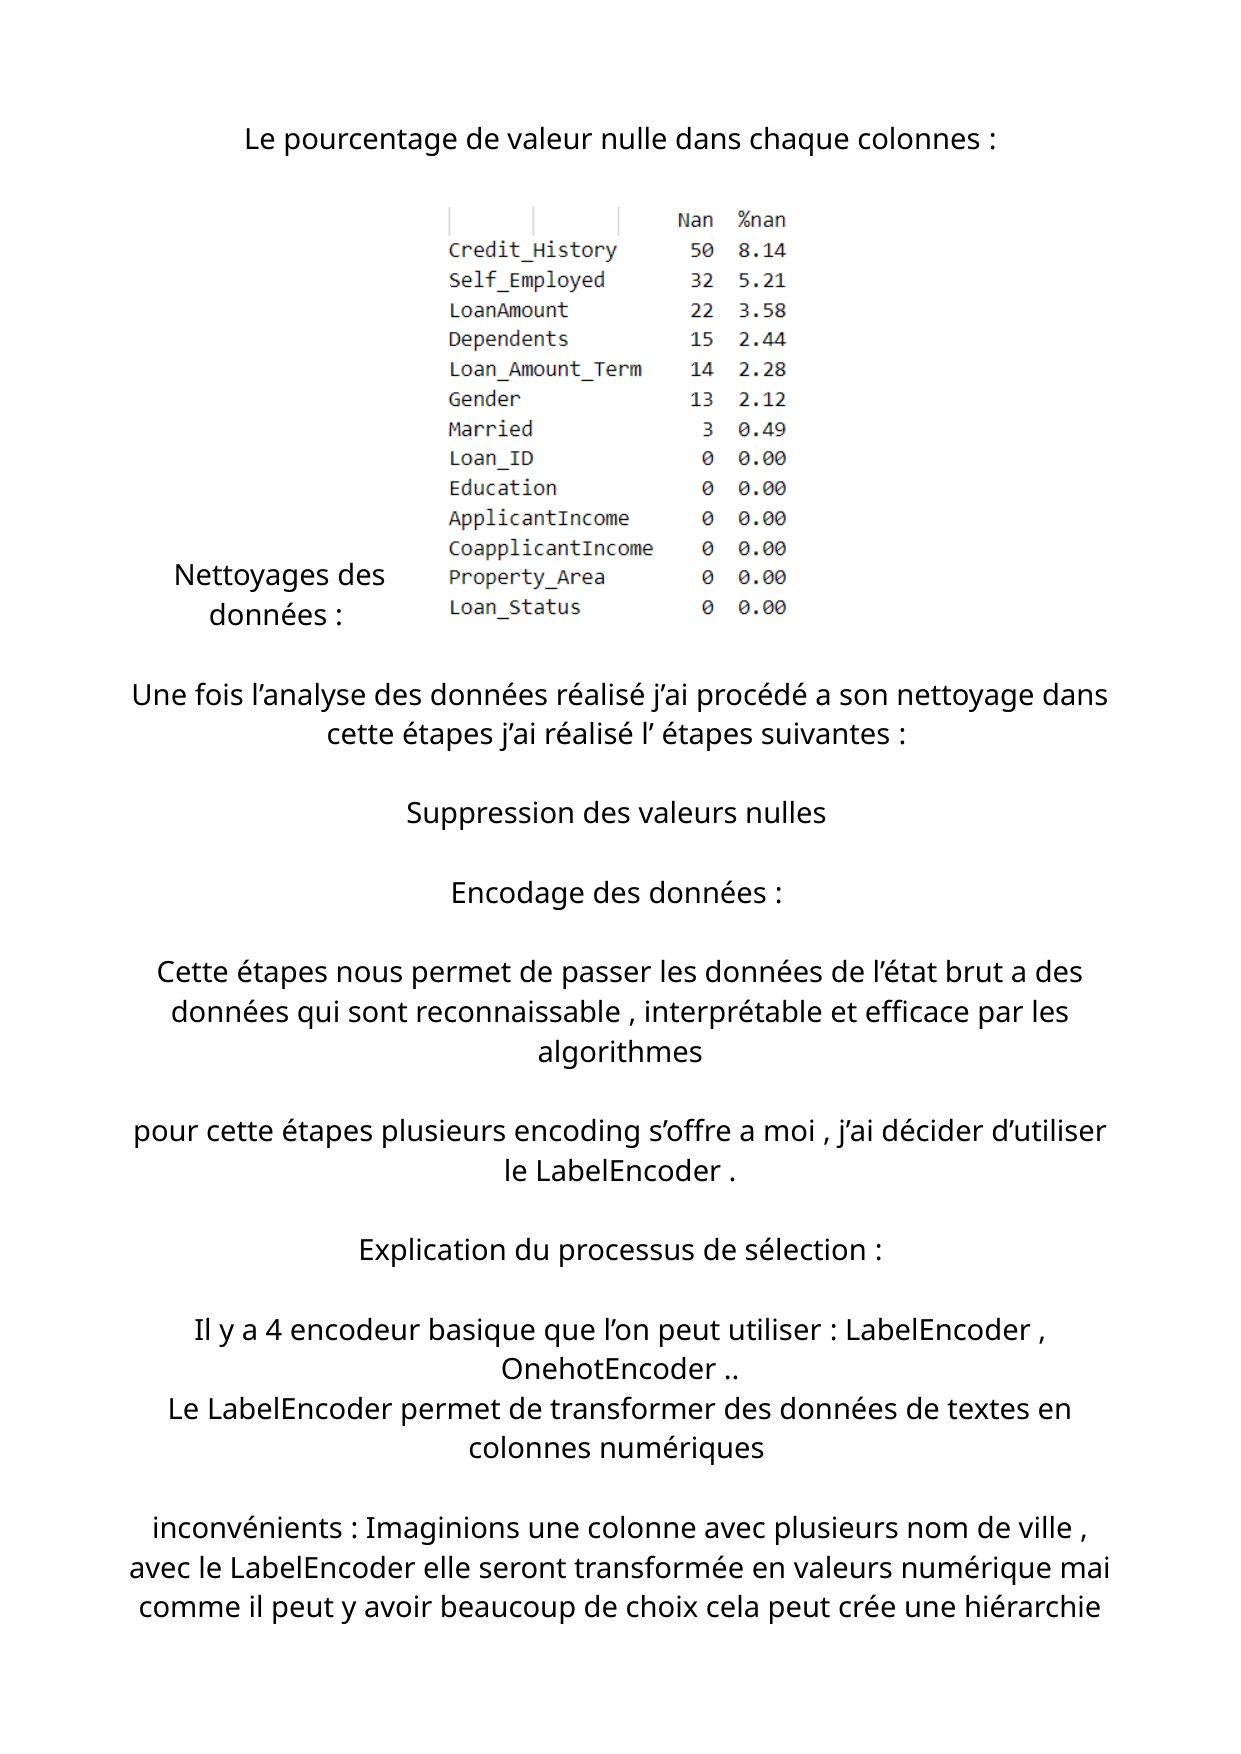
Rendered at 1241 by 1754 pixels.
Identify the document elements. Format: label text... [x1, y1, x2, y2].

text Cette étapes nous permet de passer les données de l’état brut a des données qui sont reconnaissable , interprétable et efficace par les algorithmes [118, 952, 1122, 1071]
text Suppression des valeurs nulles [118, 793, 1122, 832]
text Explication du processus de sélection : [118, 1229, 1122, 1269]
text Il y a 4 encodeur basique que l’on peut utiliser : LabelEncoder , OnehotEncoder .. [118, 1309, 1122, 1388]
text Le pourcentage de valeur nulle dans chaque colonnes : [118, 118, 1122, 158]
text Encodage des données : [118, 872, 1122, 912]
text Une fois l’analyse des données réalisé j’ai procédé a son nettoyage dans cette étapes j’ai réalisé l’ étapes suivantes : [118, 674, 1122, 753]
text Nettoyages des données : [118, 555, 1122, 634]
text Le LabelEncoder permet de transformer des données de textes en colonnes numériques [118, 1388, 1122, 1467]
picture [440, 207, 812, 623]
text pour cette étapes plusieurs encoding s’offre a moi , j’ai décider d’utiliser le LabelEncoder . [118, 1110, 1122, 1190]
text inconvénients : Imaginions une colonne avec plusieurs nom de ville , avec le LabelEncoder elle seront transformée en valeurs numérique mai comme il peut y avoir beaucoup de choix cela peut crée une hiérarchie [118, 1507, 1122, 1626]
